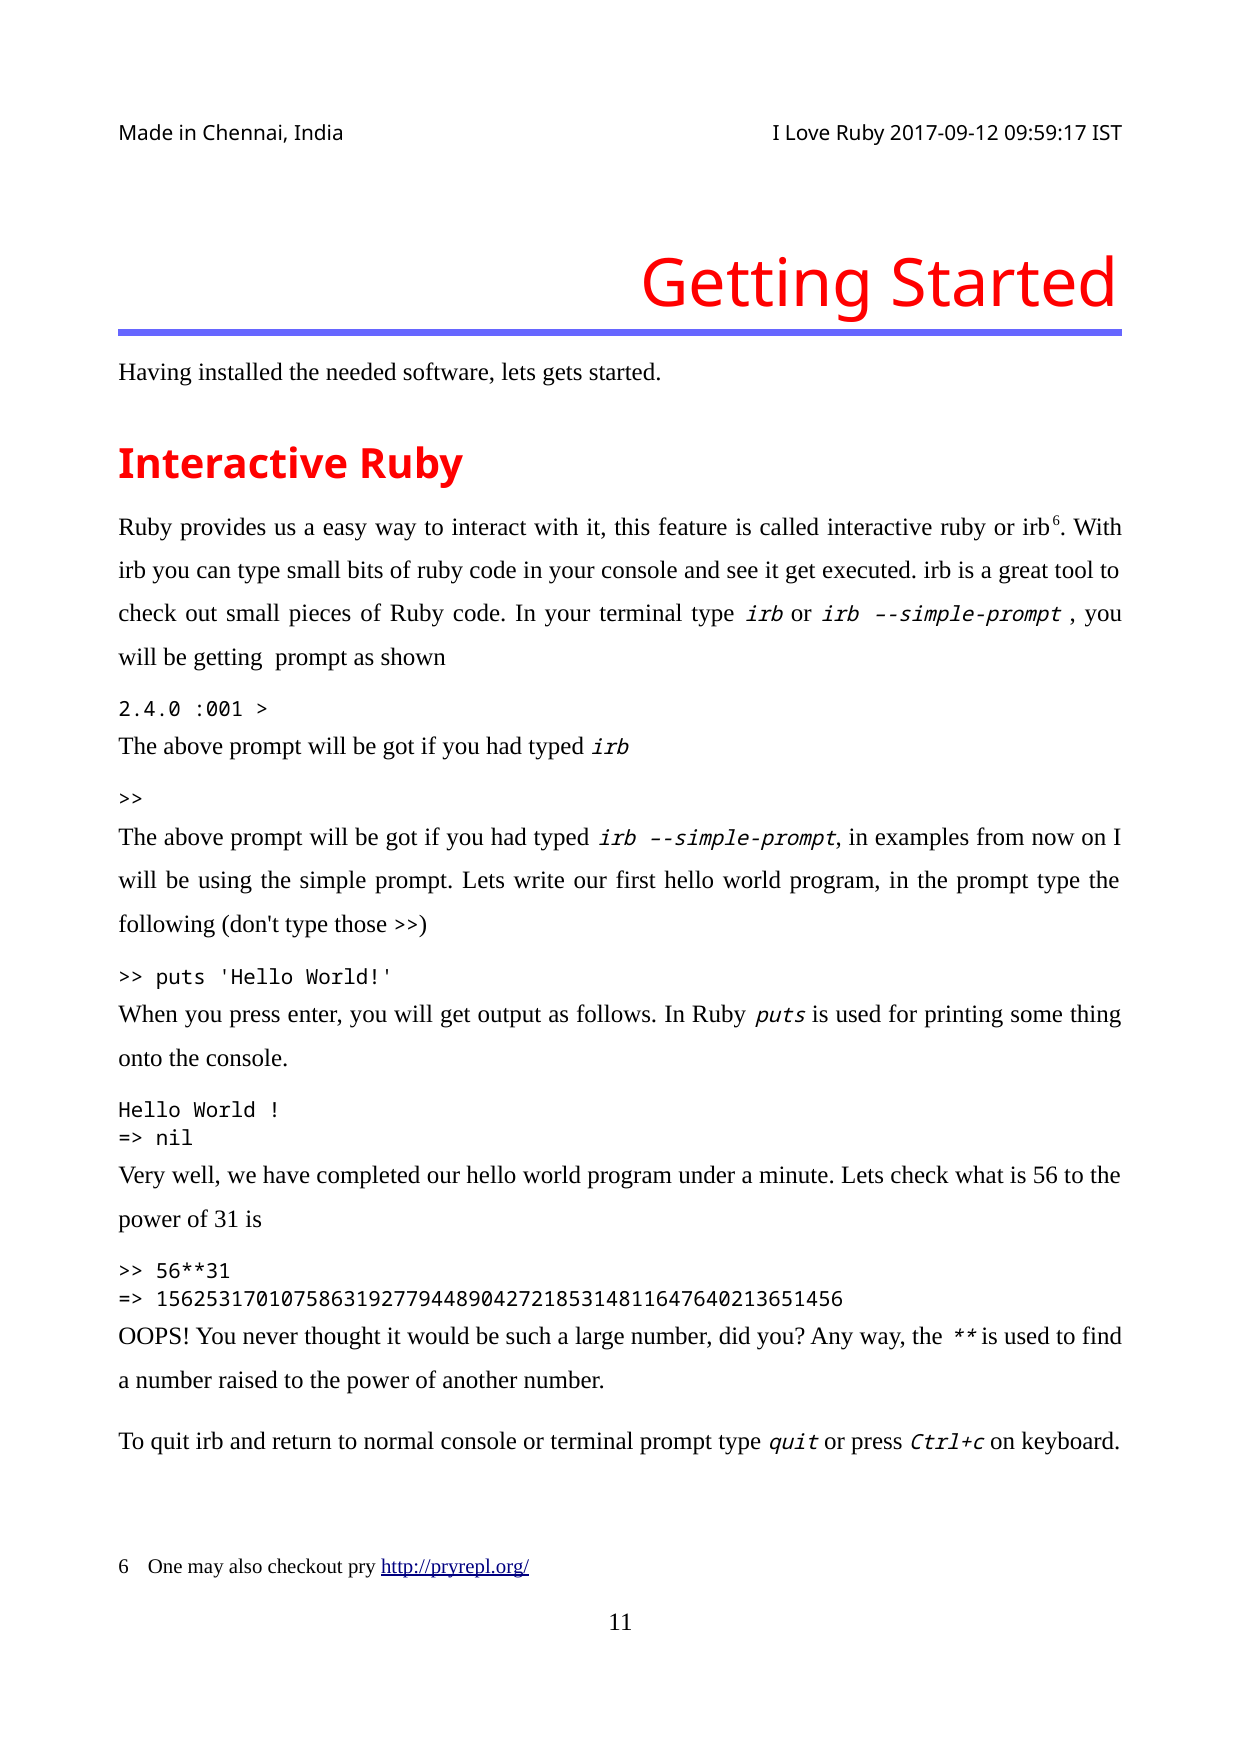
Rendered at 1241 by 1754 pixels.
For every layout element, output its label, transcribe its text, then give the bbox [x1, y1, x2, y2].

text => nil [118, 1123, 1122, 1152]
text 2.4.0 :001 > [118, 694, 1122, 723]
text Ruby provides us a easy way to interact with it, this feature is called interactive ruby or irb. With irb you can type small bits of ruby code in your console and see it get executed. irb is a great tool to check out small pieces of Ruby code. In your terminal type irb or irb –-simple-prompt , you will be getting prompt as shown [118, 512, 1122, 671]
text Having installed the needed software, lets gets started. [118, 357, 1122, 386]
text Very well, we have completed our hello world program under a minute. Lets check what is 56 to the power of 31 is [118, 1161, 1122, 1232]
subtitle Getting Started [118, 233, 1122, 329]
text >> [118, 784, 1122, 813]
text >> 56**31 [118, 1256, 1122, 1284]
text OOPS! You never thought it would be such a large number, did you? Any way, the ** is used to find a number raised to the power of another number. [118, 1321, 1122, 1394]
text >> puts 'Hello World!' [118, 962, 1122, 990]
text To quit irb and return to normal console or terminal prompt type quit or press Ctrl+c on keyboard. [118, 1426, 1122, 1456]
text The above prompt will be got if you had typed irb [118, 731, 1122, 761]
text => 1562531701075863192779448904272185314811647640213651456 [118, 1284, 1122, 1313]
text One may also checkout pry http://pryrepl.org/ [118, 1553, 1122, 1578]
text Hello World ! [118, 1095, 1122, 1123]
subtitle Interactive Ruby [118, 434, 1122, 491]
text The above prompt will be got if you had typed irb –-simple-prompt, in examples from now on I will be using the simple prompt. Lets write our first hello world program, in the prompt type the following (don't type those >>) [118, 822, 1122, 938]
text When you press enter, you will get output as follows. In Ruby puts is used for printing some thing onto the console. [118, 999, 1122, 1072]
